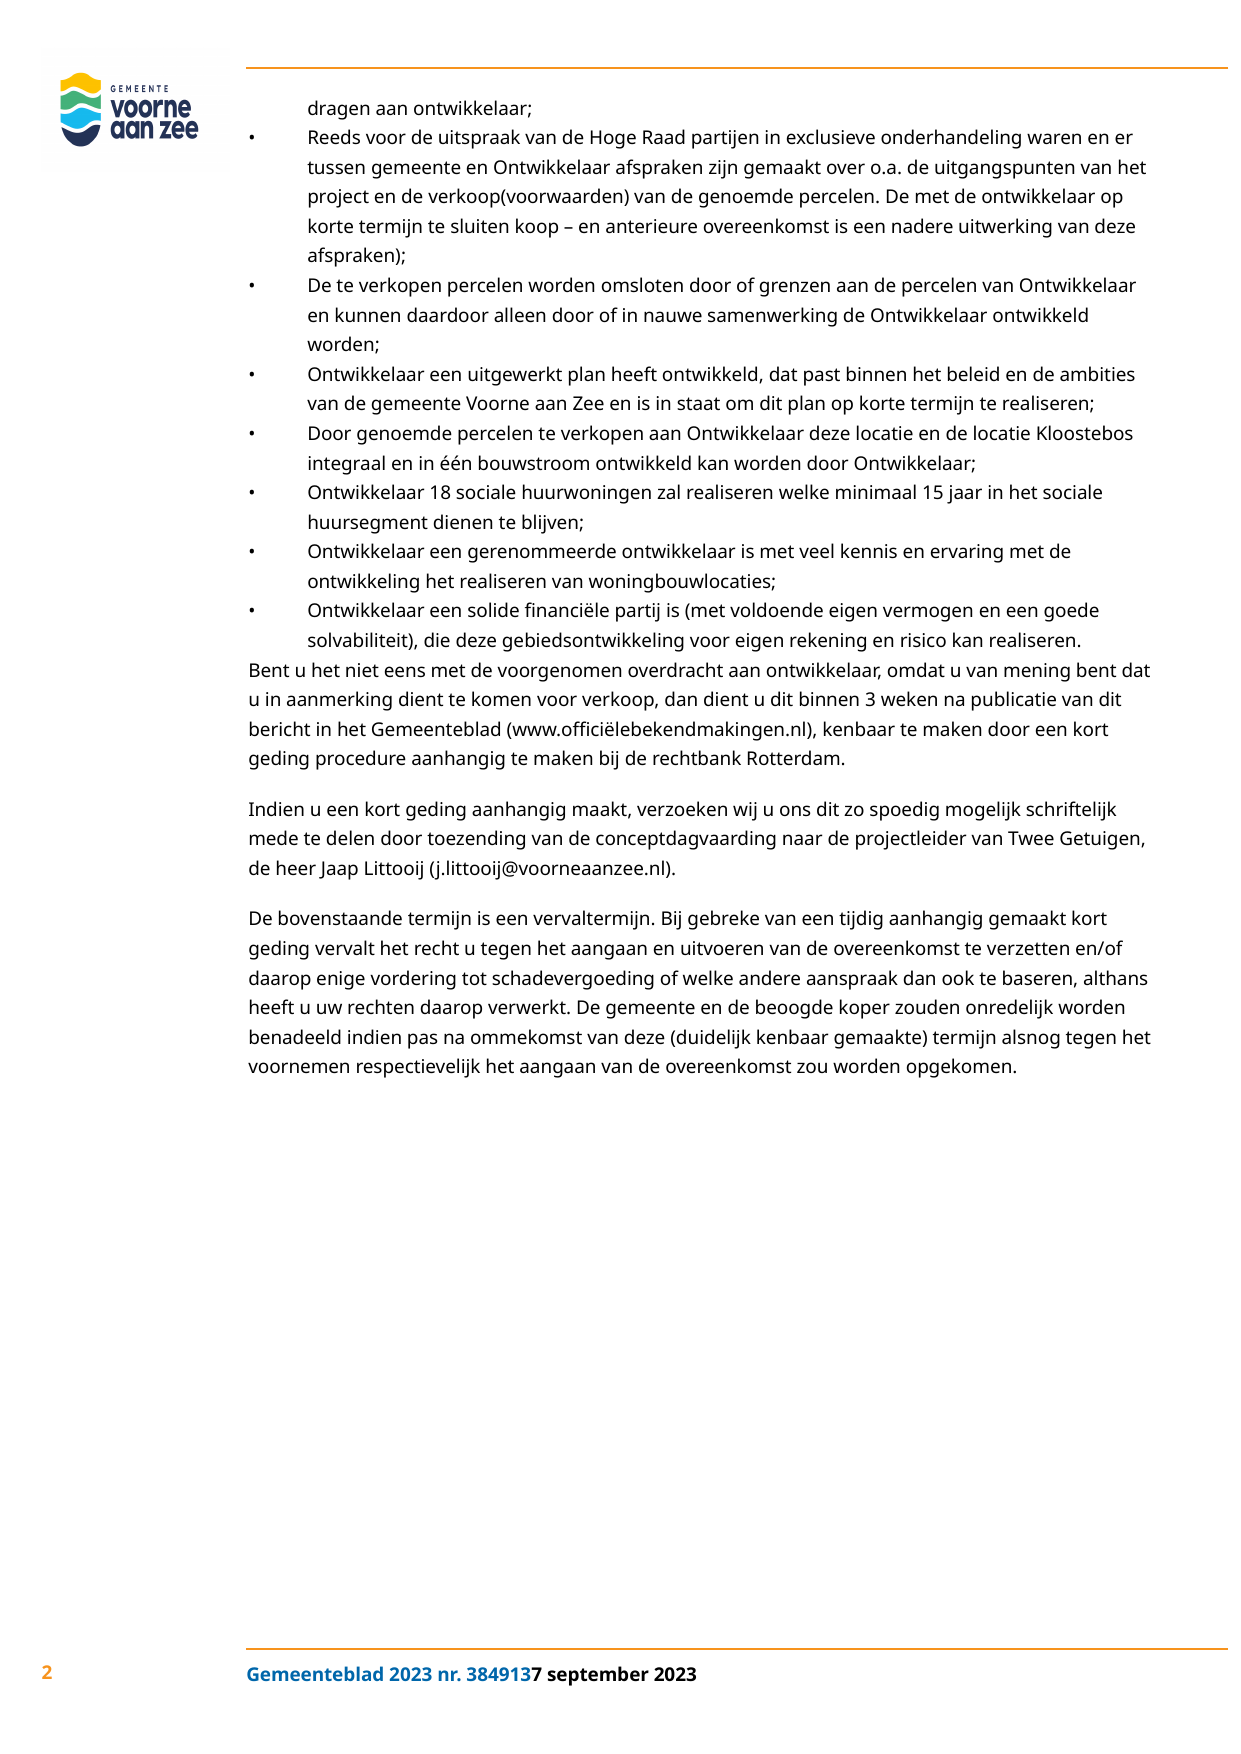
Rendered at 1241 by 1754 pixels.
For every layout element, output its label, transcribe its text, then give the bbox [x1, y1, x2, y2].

list De te verkopen percelen worden omsloten door of grenzen aan de percelen van Ontwikkelaar en kunnen daardoor alleen door of in nauwe samenwerking de Ontwikkelaar ontwikkeld worden; [248, 272, 1152, 357]
list dragen aan ontwikkelaar; [248, 95, 1152, 121]
list Ontwikkelaar een gerenommeerde ontwikkelaar is met veel kennis en ervaring met de ontwikkeling het realiseren van woningbouwlocaties; [248, 538, 1152, 594]
text Bent u het niet eens met de voorgenomen overdracht aan ontwikkelaar, omdat u van mening bent dat u in aanmerking dient te komen voor verkoop, dan dient u dit binnen 3 weken na publicatie van dit bericht in het Gemeenteblad (www.officiëlebekendmakingen.nl), kenbaar te maken door een kort geding procedure aanhangig te maken bij de rechtbank Rotterdam. [248, 657, 1152, 771]
list Ontwikkelaar 18 sociale huurwoningen zal realiseren welke minimaal 15 jaar in het sociale huursegment dienen te blijven; [248, 479, 1152, 535]
list Reeds voor de uitspraak van de Hoge Raad partijen in exclusieve onderhandeling waren en er tussen gemeente en Ontwikkelaar afspraken zijn gemaakt over o.a. de uitgangspunten van het project en de verkoop(voorwaarden) van de genoemde percelen. De met de ontwikkelaar op korte termijn te sluiten koop – en anterieure overeenkomst is een nadere uitwerking van deze afspraken); [248, 124, 1152, 268]
text De bovenstaande termijn is een vervaltermijn. Bij gebreke van een tijdig aanhangig gemaakt kort geding vervalt het recht u tegen het aangaan en uitvoeren van de overeenkomst te verzetten en/of daarop enige vordering tot schadevergoeding of welke andere aanspraak dan ook te baseren, althans heeft u uw rechten daarop verwerkt. De gemeente en de beoogde koper zouden onredelijk worden benadeeld indien pas na ommekomst van deze (duidelijk kenbaar gemaakte) termijn alsnog tegen het voornemen respectievelijk het aangaan van de overeenkomst zou worden opgekomen. [248, 906, 1152, 1079]
list Door genoemde percelen te verkopen aan Ontwikkelaar deze locatie en de locatie Kloostebos integraal en in één bouwstroom ontwikkeld kan worden door Ontwikkelaar; [248, 420, 1152, 476]
text Indien u een kort geding aanhangig maakt, verzoeken wij u ons dit zo spoedig mogelijk schriftelijk mede te delen door toezending van de conceptdagvaarding naar de projectleider van Twee Getuigen, de heer Jaap Littooij (j.littooij@voorneaanzee.nl). [248, 796, 1152, 881]
picture [41, 47, 231, 172]
list Ontwikkelaar een uitgewerkt plan heeft ontwikkeld, dat past binnen het beleid en de ambities van de gemeente Voorne aan Zee en is in staat om dit plan op korte termijn te realiseren; [248, 361, 1152, 416]
list Ontwikkelaar een solide financiële partij is (met voldoende eigen vermogen en een goede solvabiliteit), die deze gebiedsontwikkeling voor eigen rekening en risico kan realiseren. [248, 598, 1152, 653]
